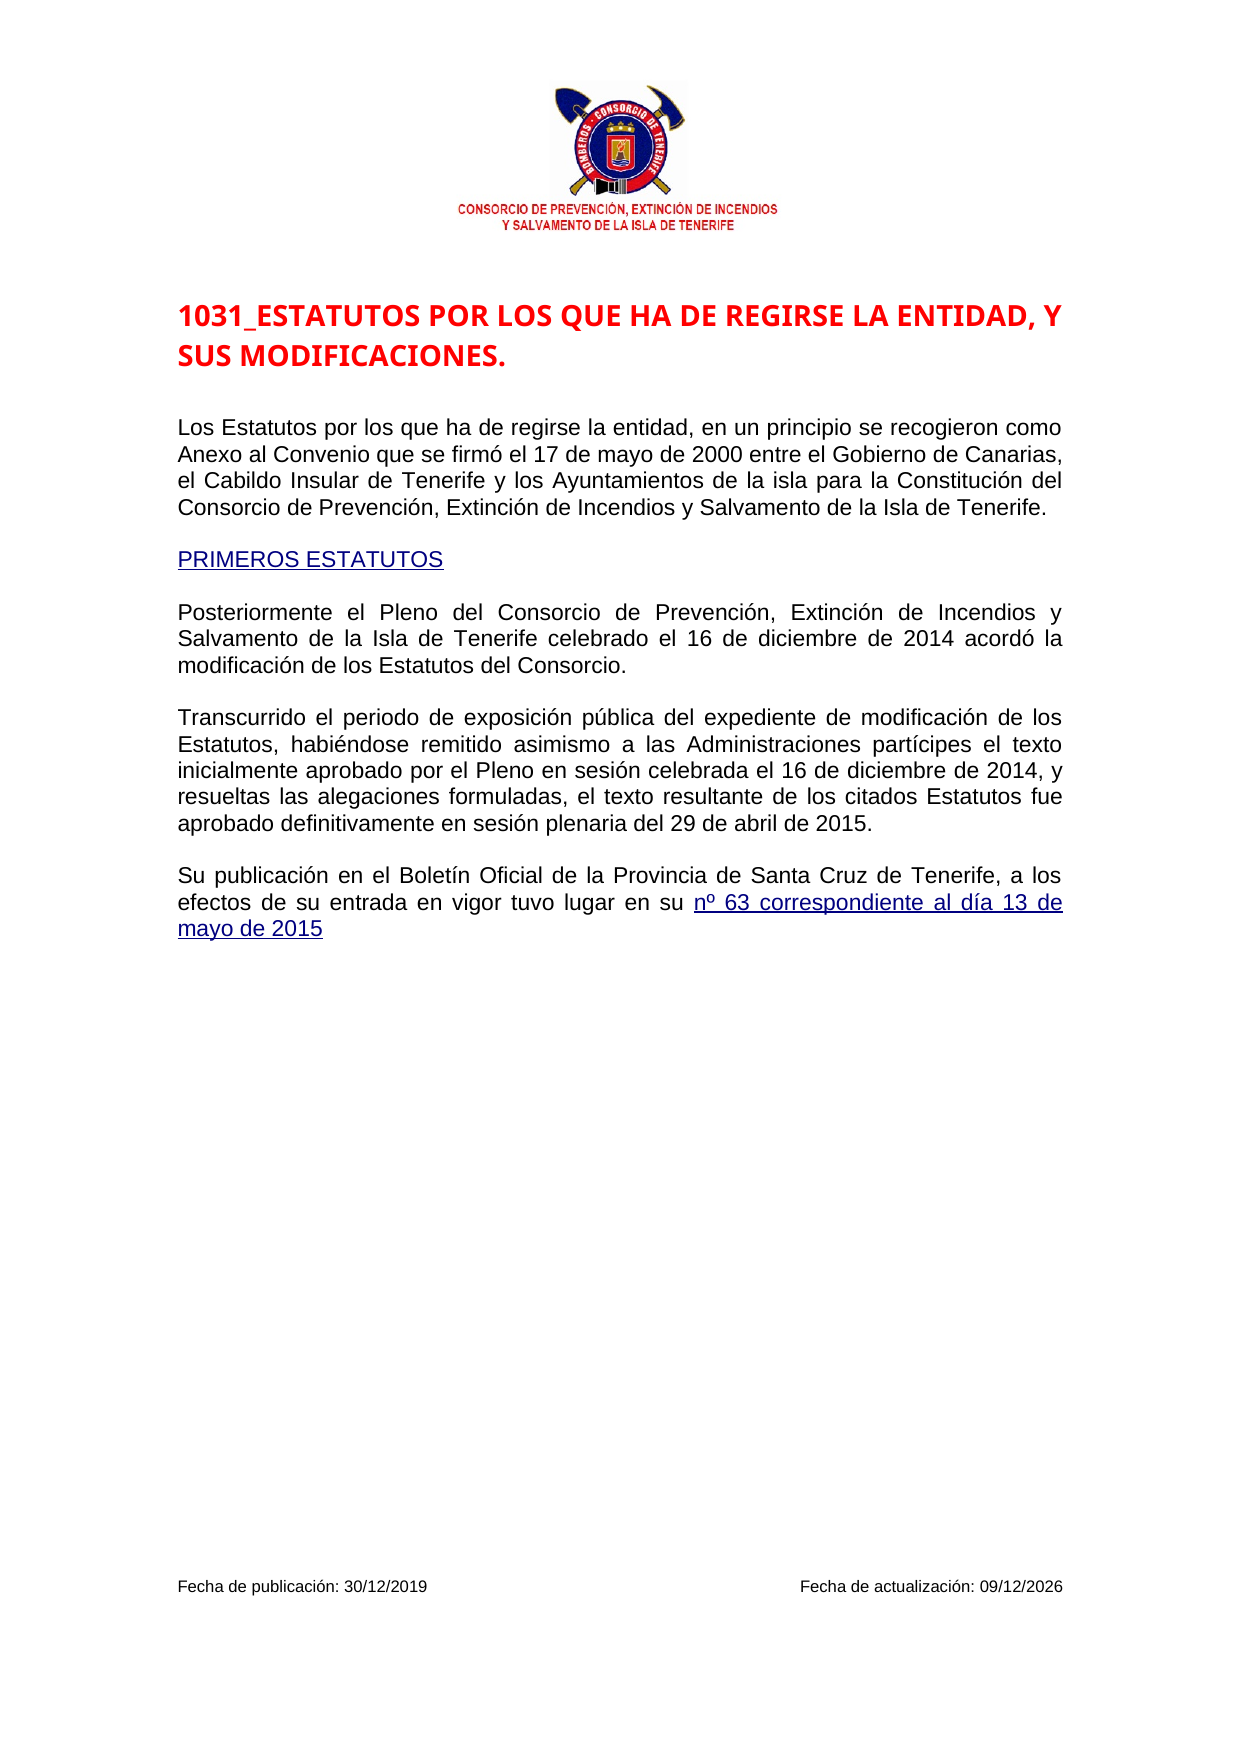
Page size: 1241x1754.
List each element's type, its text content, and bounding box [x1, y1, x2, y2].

text 1031_Estatutos por los que ha de regirse la entidad, y sus modificaciones. [177, 295, 1063, 375]
text Su publicación en el Boletín Oficial de la Provincia de Santa Cruz de Tenerife, a los efectos de su entrada en vigor tuvo lugar en su nº 63 correspondiente al día 13 de mayo de 2015 [177, 862, 1063, 941]
text Transcurrido el periodo de exposición pública del expediente de modificación de los Estatutos, habiéndose remitido asimismo a las Administraciones partícipes el texto inicialmente aprobado por el Pleno en sesión celebrada el 16 de diciembre de 2014, y resueltas las alegaciones formuladas, el texto resultante de los citados Estatutos fue aprobado definitivamente en sesión plenaria del 29 de abril de 2015. [177, 704, 1063, 836]
text Posteriormente el Pleno del Consorcio de Prevención, Extinción de Incendios y Salvamento de la Isla de Tenerife celebrado el 16 de diciembre de 2014 acordó la modificación de los Estatutos del Consorcio. [177, 599, 1063, 678]
text PRIMEROS ESTATUTOS [177, 546, 1063, 572]
text Los Estatutos por los que ha de regirse la entidad, en un principio se recogieron como Anexo al Convenio que se firmó el 17 de mayo de 2000 entre el Gobierno de Canarias, el Cabildo Insular de Tenerife y los Ayuntamientos de la isla para la Constitución del Consorcio de Prevención, Extinción de Incendios y Salvamento de la Isla de Tenerife. [177, 414, 1063, 520]
